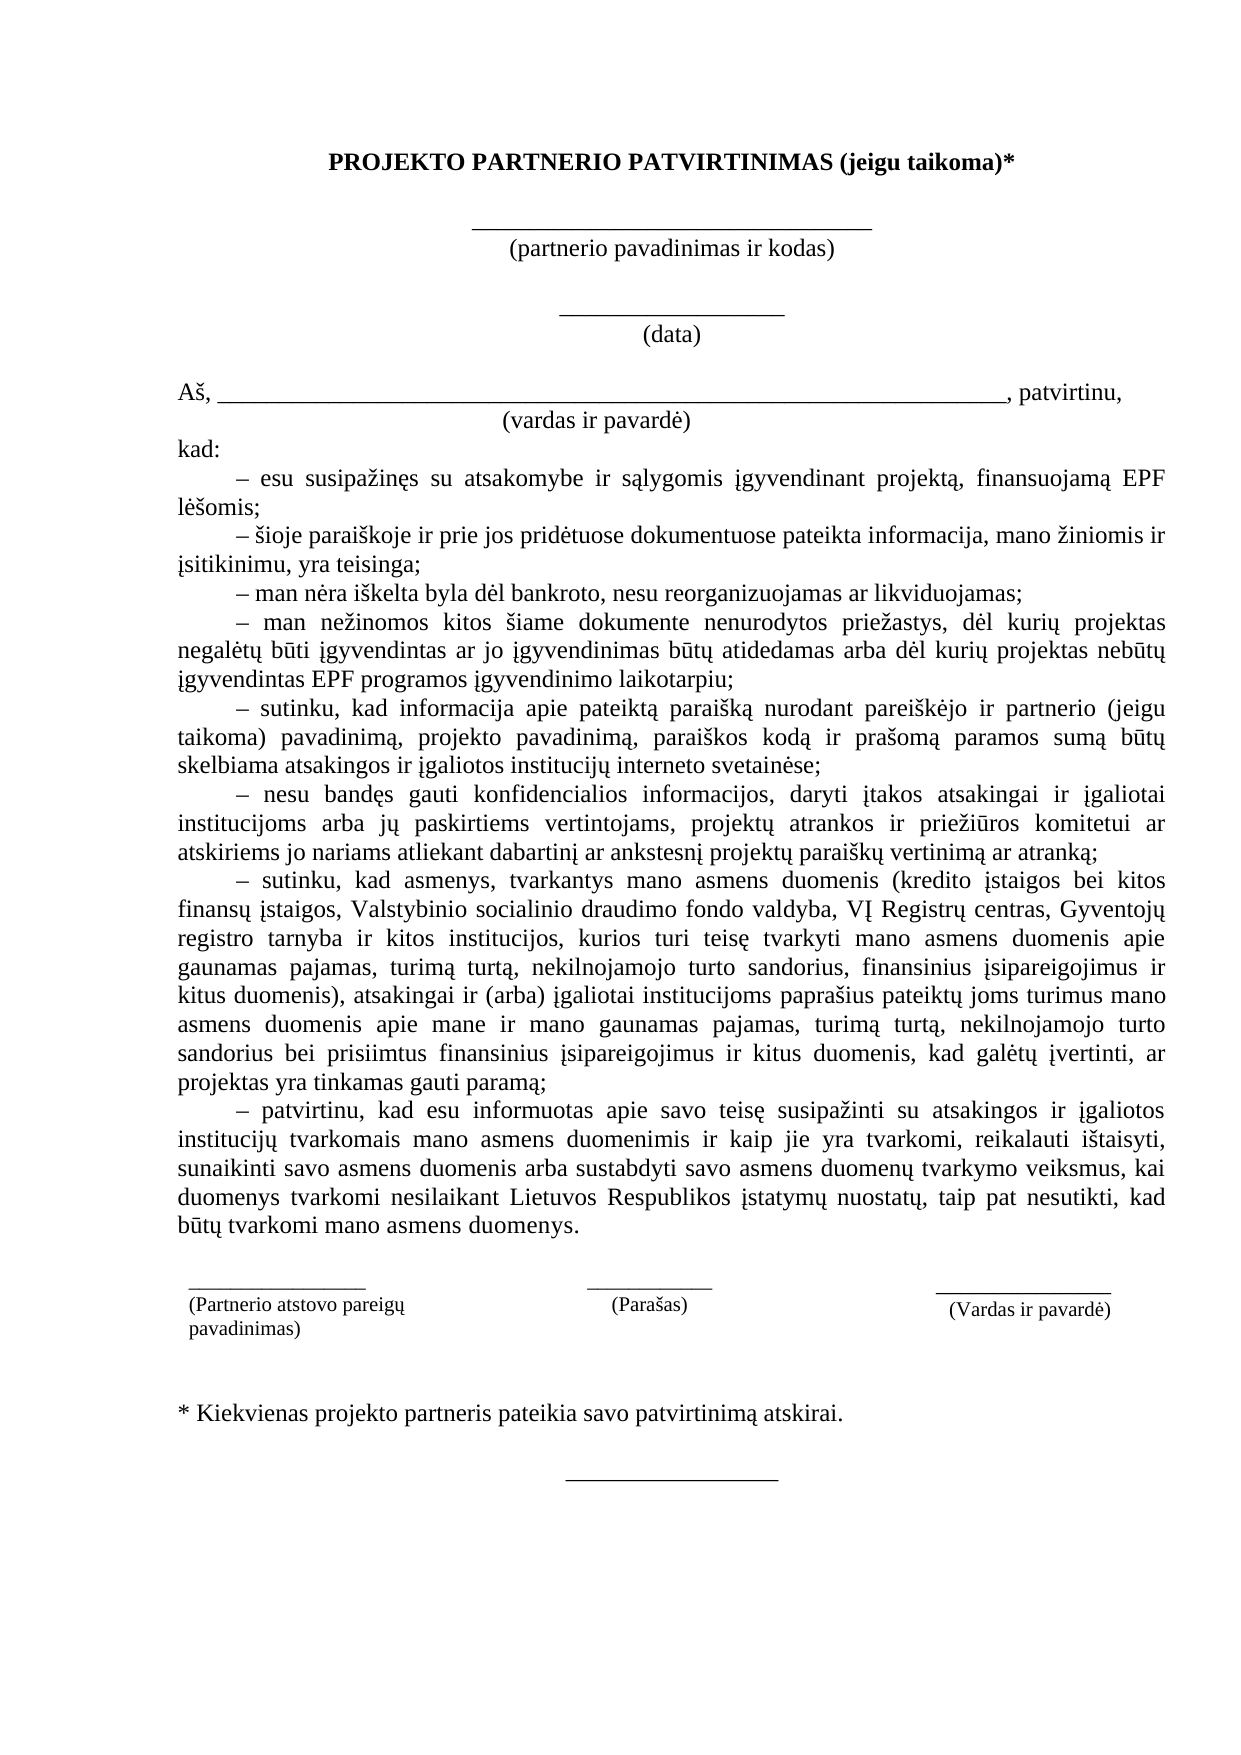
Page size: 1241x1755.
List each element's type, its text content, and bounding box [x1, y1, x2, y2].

text kad: [177, 434, 1166, 463]
text – man nėra iškelta byla dėl bankroto, nesu reorganizuojamas ar likviduojamas; [177, 578, 1166, 607]
text * Kiekvienas projekto partneris pateikia savo patvirtinimą atskirai. [177, 1398, 1166, 1427]
table_header ______________ (Vardas ir pavardė) [806, 1268, 1122, 1340]
text _________________ [177, 1455, 1166, 1484]
text (data) [177, 319, 1166, 348]
table_header _________________ (Partnerio atstovo pareigų pavadinimas) [177, 1268, 493, 1340]
text ________________________________ [177, 204, 1166, 233]
text (vardas ir pavardė) [177, 406, 1166, 434]
text – nesu bandęs gauti konfidencialios informacijos, daryti įtakos atsakingai ir įgaliotai institucijoms arba jų paskirtiems vertintojams, projektų atrankos ir priežiūros komitetui ar atskiriems jo nariams atliekant dabartinį ar ankstesnį projektų paraiškų vertinimą ar atranką; [177, 779, 1166, 866]
text – man nežinomos kitos šiame dokumente nenurodytos priežastys, dėl kurių projektas negalėtų būti įgyvendintas ar jo įgyvendinimas būtų atidedamas arba dėl kurių projektas nebūtų įgyvendintas EPF programos įgyvendinimo laikotarpiu; [177, 607, 1166, 693]
table_header ____________ (Parašas) [493, 1268, 806, 1340]
text – sutinku, kad asmenys, tvarkantys mano asmens duomenis (kredito įstaigos bei kitos finansų įstaigos, Valstybinio socialinio draudimo fondo valdyba, VĮ Registrų centras, Gyventojų registro tarnyba ir kitos institucijos, kurios turi teisę tvarkyti mano asmens duomenis apie gaunamas pajamas, turimą turtą, nekilnojamojo turto sandorius, finansinius įsipareigojimus ir kitus duomenis), atsakingai ir (arba) įgaliotai institucijoms paprašius pateiktų joms turimus mano asmens duomenis apie mane ir mano gaunamas pajamas, turimą turtą, nekilnojamojo turto sandorius bei prisiimtus finansinius įsipareigojimus ir kitus duomenis, kad galėtų įvertinti, ar projektas yra tinkamas gauti paramą; [177, 866, 1166, 1096]
text – šioje paraiškoje ir prie jos pridėtuose dokumentuose pateikta informacija, mano žiniomis ir įsitikinimu, yra teisinga; [177, 521, 1166, 578]
text PROJEKTO PARTNERIO PATVIRTINIMAS (jeigu taikoma)* [177, 147, 1166, 176]
text (partnerio pavadinimas ir kodas) [177, 233, 1166, 262]
text __________________ [177, 291, 1166, 319]
text – patvirtinu, kad esu informuotas apie savo teisę susipažinti su atsakingos ir įgaliotos institucijų tvarkomais mano asmens duomenimis ir kaip jie yra tvarkomi, reikalauti ištaisyti, sunaikinti savo asmens duomenis arba sustabdyti savo asmens duomenų tvarkymo veiksmus, kai duomenys tvarkomi nesilaikant Lietuvos Respublikos įstatymų nuostatų, taip pat nesutikti, kad būtų tvarkomi mano asmens duomenys. [177, 1096, 1166, 1239]
text – esu susipažinęs su atsakomybe ir sąlygomis įgyvendinant projektą, finansuojamą EPF lėšomis; [177, 463, 1166, 521]
text – sutinku, kad informacija apie pateiktą paraišką nurodant pareiškėjo ir partnerio (jeigu taikoma) pavadinimą, projekto pavadinimą, paraiškos kodą ir prašomą paramos sumą būtų skelbiama atsakingos ir įgaliotos institucijų interneto svetainėse; [177, 693, 1166, 779]
text Aš, , patvirtinu, [177, 377, 1166, 406]
